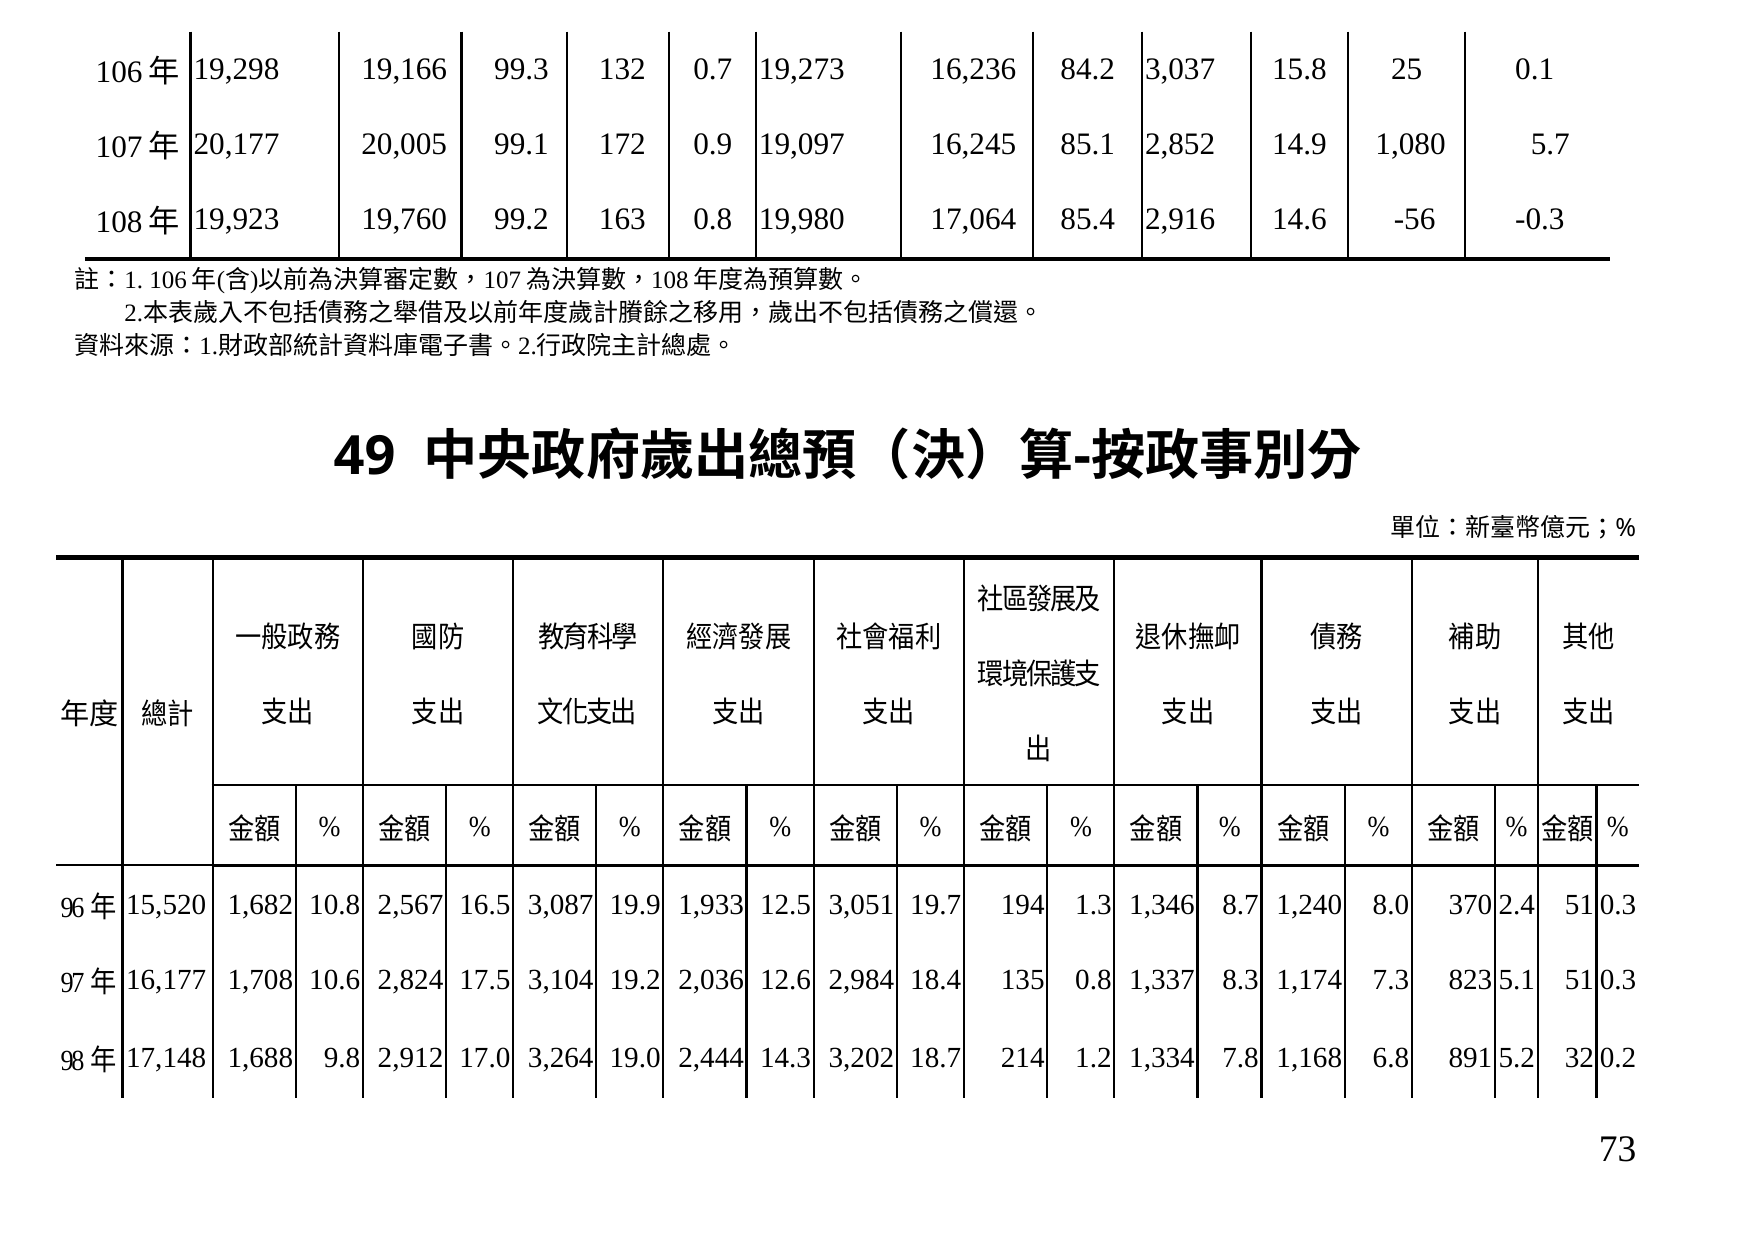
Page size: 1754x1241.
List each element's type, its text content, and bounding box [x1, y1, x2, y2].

table_cell 2.4 [1496, 867, 1537, 942]
table_header 年度 [56, 560, 121, 864]
table_cell % [1496, 786, 1537, 864]
text 資料來源：1.財政部統計資料庫電子書。2.行政院主計總處。 [74, 328, 1624, 361]
table_header 退休撫卹 支出 [1115, 560, 1260, 784]
table_cell 0.2 [1598, 1017, 1639, 1098]
table_cell 823 [1413, 942, 1494, 1017]
table_cell 5.2 [1496, 1017, 1537, 1098]
table_cell 20,177 [192, 107, 338, 182]
table_cell 19.7 [898, 867, 963, 942]
table_cell 25 [1349, 32, 1464, 107]
table_cell 2,444 [664, 1017, 745, 1098]
table_cell % [597, 786, 662, 864]
table_cell 51 [1539, 867, 1595, 942]
table_cell % [748, 786, 813, 864]
table_cell 7.8 [1199, 1017, 1260, 1098]
table_cell 2,912 [364, 1017, 445, 1098]
table_cell 19.2 [597, 942, 662, 1017]
table_cell -0.3 [1466, 182, 1610, 257]
table_cell 金額 [1115, 786, 1196, 864]
table_cell 0.1 [1466, 32, 1610, 107]
table_cell 17,064 [902, 182, 1032, 257]
text 單位：新臺幣億元；% [59, 507, 1636, 543]
table_cell 99.3 [463, 32, 566, 107]
table_cell 8.0 [1346, 867, 1411, 942]
table_cell 84.2 [1034, 32, 1141, 107]
table_cell 32 [1539, 1017, 1595, 1098]
table_cell 163 [568, 182, 668, 257]
table_cell 1,337 [1115, 942, 1196, 1017]
table_header 其他 支出 [1539, 560, 1639, 784]
table_header 教育科學 文化支出 [514, 560, 662, 784]
subtitle 49 中央政府歲出總預（決）算-按政事別分 [59, 395, 1636, 507]
table_cell 96年 [56, 866, 121, 942]
table_header 補助 支出 [1413, 560, 1537, 784]
table_cell % [1048, 786, 1113, 864]
table_cell % [898, 786, 963, 864]
table_cell 2,852 [1143, 107, 1250, 182]
table_cell 1,708 [214, 942, 295, 1017]
table_cell 98年 [56, 1017, 121, 1098]
table_cell 19,298 [192, 32, 338, 107]
table_cell 金額 [514, 786, 595, 864]
table_cell 7.3 [1346, 942, 1411, 1017]
table_cell -56 [1349, 182, 1464, 257]
table_cell 214 [965, 1017, 1046, 1098]
table_header 社區發展及 環境保護支出 [965, 560, 1113, 784]
text 2.本表歲入不包括債務之舉借及以前年度歲計賸餘之移用，歲出不包括債務之償還。 [124, 295, 1624, 328]
table_cell 3,037 [1143, 32, 1250, 107]
table_cell 15,520 [124, 866, 212, 942]
table_cell 8.7 [1199, 867, 1260, 942]
table_cell 1,240 [1263, 867, 1344, 942]
table_cell 金額 [1539, 786, 1595, 864]
table_cell 19,273 [757, 32, 900, 107]
table_cell 3,202 [815, 1017, 896, 1098]
table_cell % [1346, 786, 1411, 864]
table_cell % [1598, 786, 1639, 864]
table_cell 132 [568, 32, 668, 107]
table_cell 18.4 [898, 942, 963, 1017]
table_header 社會福利 支出 [815, 560, 963, 784]
table_cell 99.1 [463, 107, 566, 182]
table_cell % [297, 786, 362, 864]
table_cell 106年 [85, 32, 189, 107]
table_cell 85.1 [1034, 107, 1141, 182]
table_cell 1.2 [1048, 1017, 1113, 1098]
table_cell 金額 [815, 786, 896, 864]
table_cell 99.2 [463, 182, 566, 257]
table_cell 1.3 [1048, 867, 1113, 942]
table_cell 6.8 [1346, 1017, 1411, 1098]
table_cell 金額 [664, 786, 745, 864]
table_cell 17.0 [447, 1017, 512, 1098]
table_cell 2,824 [364, 942, 445, 1017]
table_cell 3,104 [514, 942, 595, 1017]
table_cell % [447, 786, 512, 864]
table_cell 金額 [364, 786, 445, 864]
table_cell 16,236 [902, 32, 1032, 107]
table_header 一般政務 支出 [214, 560, 362, 784]
table_cell 17,148 [124, 1017, 212, 1098]
table_cell 19,166 [340, 32, 460, 107]
table_cell 2,567 [364, 867, 445, 942]
table_cell 172 [568, 107, 668, 182]
table_cell 0.3 [1598, 867, 1639, 942]
table_cell 51 [1539, 942, 1595, 1017]
table_cell 3,264 [514, 1017, 595, 1098]
table_cell 金額 [1263, 786, 1344, 864]
table_cell 19,980 [757, 182, 900, 257]
table_cell 1,334 [1115, 1017, 1196, 1098]
table_cell 0.8 [670, 182, 755, 257]
table_cell 10.6 [297, 942, 362, 1017]
table_cell 0.3 [1598, 942, 1639, 1017]
table_cell 5.1 [1496, 942, 1537, 1017]
table_cell 8.3 [1199, 942, 1260, 1017]
table_cell 5.7 [1466, 107, 1610, 182]
table_cell 2,984 [815, 942, 896, 1017]
table_cell 0.7 [670, 32, 755, 107]
table_cell 3,087 [514, 867, 595, 942]
table_cell 891 [1413, 1017, 1494, 1098]
table_cell 1,933 [664, 867, 745, 942]
table_cell 1,080 [1349, 107, 1464, 182]
table_cell 135 [965, 942, 1046, 1017]
table_cell 107年 [85, 107, 189, 182]
table_cell 2,916 [1143, 182, 1250, 257]
table_cell 15.8 [1252, 32, 1347, 107]
table_cell 1,682 [214, 867, 295, 942]
table_cell 370 [1413, 867, 1494, 942]
table_cell 2,036 [664, 942, 745, 1017]
table_cell 18.7 [898, 1017, 963, 1098]
table_header 國防 支出 [364, 560, 512, 784]
table_cell 16,177 [124, 942, 212, 1017]
table_cell 19,760 [340, 182, 460, 257]
table_cell 14.9 [1252, 107, 1347, 182]
table_cell 19.0 [597, 1017, 662, 1098]
table_cell 194 [965, 867, 1046, 942]
table_cell 1,688 [214, 1017, 295, 1098]
table_cell 14.3 [748, 1017, 813, 1098]
table_header 總計 [124, 560, 212, 864]
table_cell 1,346 [1115, 867, 1196, 942]
table_cell 17.5 [447, 942, 512, 1017]
table_cell 19,097 [757, 107, 900, 182]
table_cell 0.8 [1048, 942, 1113, 1017]
table_cell 1,174 [1263, 942, 1344, 1017]
table_cell 20,005 [340, 107, 460, 182]
table_cell 19.9 [597, 867, 662, 942]
table_cell 16,245 [902, 107, 1032, 182]
table_cell 3,051 [815, 867, 896, 942]
table_header 債務 支出 [1263, 560, 1411, 784]
table_cell 金額 [214, 786, 295, 864]
table_cell % [1199, 786, 1260, 864]
text 註：1. 106年(含)以前為決算審定數，107為決算數，108年度為預算數。 [74, 261, 1624, 295]
table_cell 9.8 [297, 1017, 362, 1098]
table_cell 金額 [1413, 786, 1494, 864]
table_cell 10.8 [297, 867, 362, 942]
table_cell 85.4 [1034, 182, 1141, 257]
table_cell 19,923 [192, 182, 338, 257]
table_cell 1,168 [1263, 1017, 1344, 1098]
table_cell 97年 [56, 942, 121, 1017]
table_cell 金額 [965, 786, 1046, 864]
table_cell 0.9 [670, 107, 755, 182]
table_cell 16.5 [447, 867, 512, 942]
table_cell 12.6 [748, 942, 813, 1017]
table_header 經濟發展 支出 [664, 560, 813, 784]
table_cell 108年 [85, 182, 189, 257]
table_cell 14.6 [1252, 182, 1347, 257]
table_cell 12.5 [748, 867, 813, 942]
